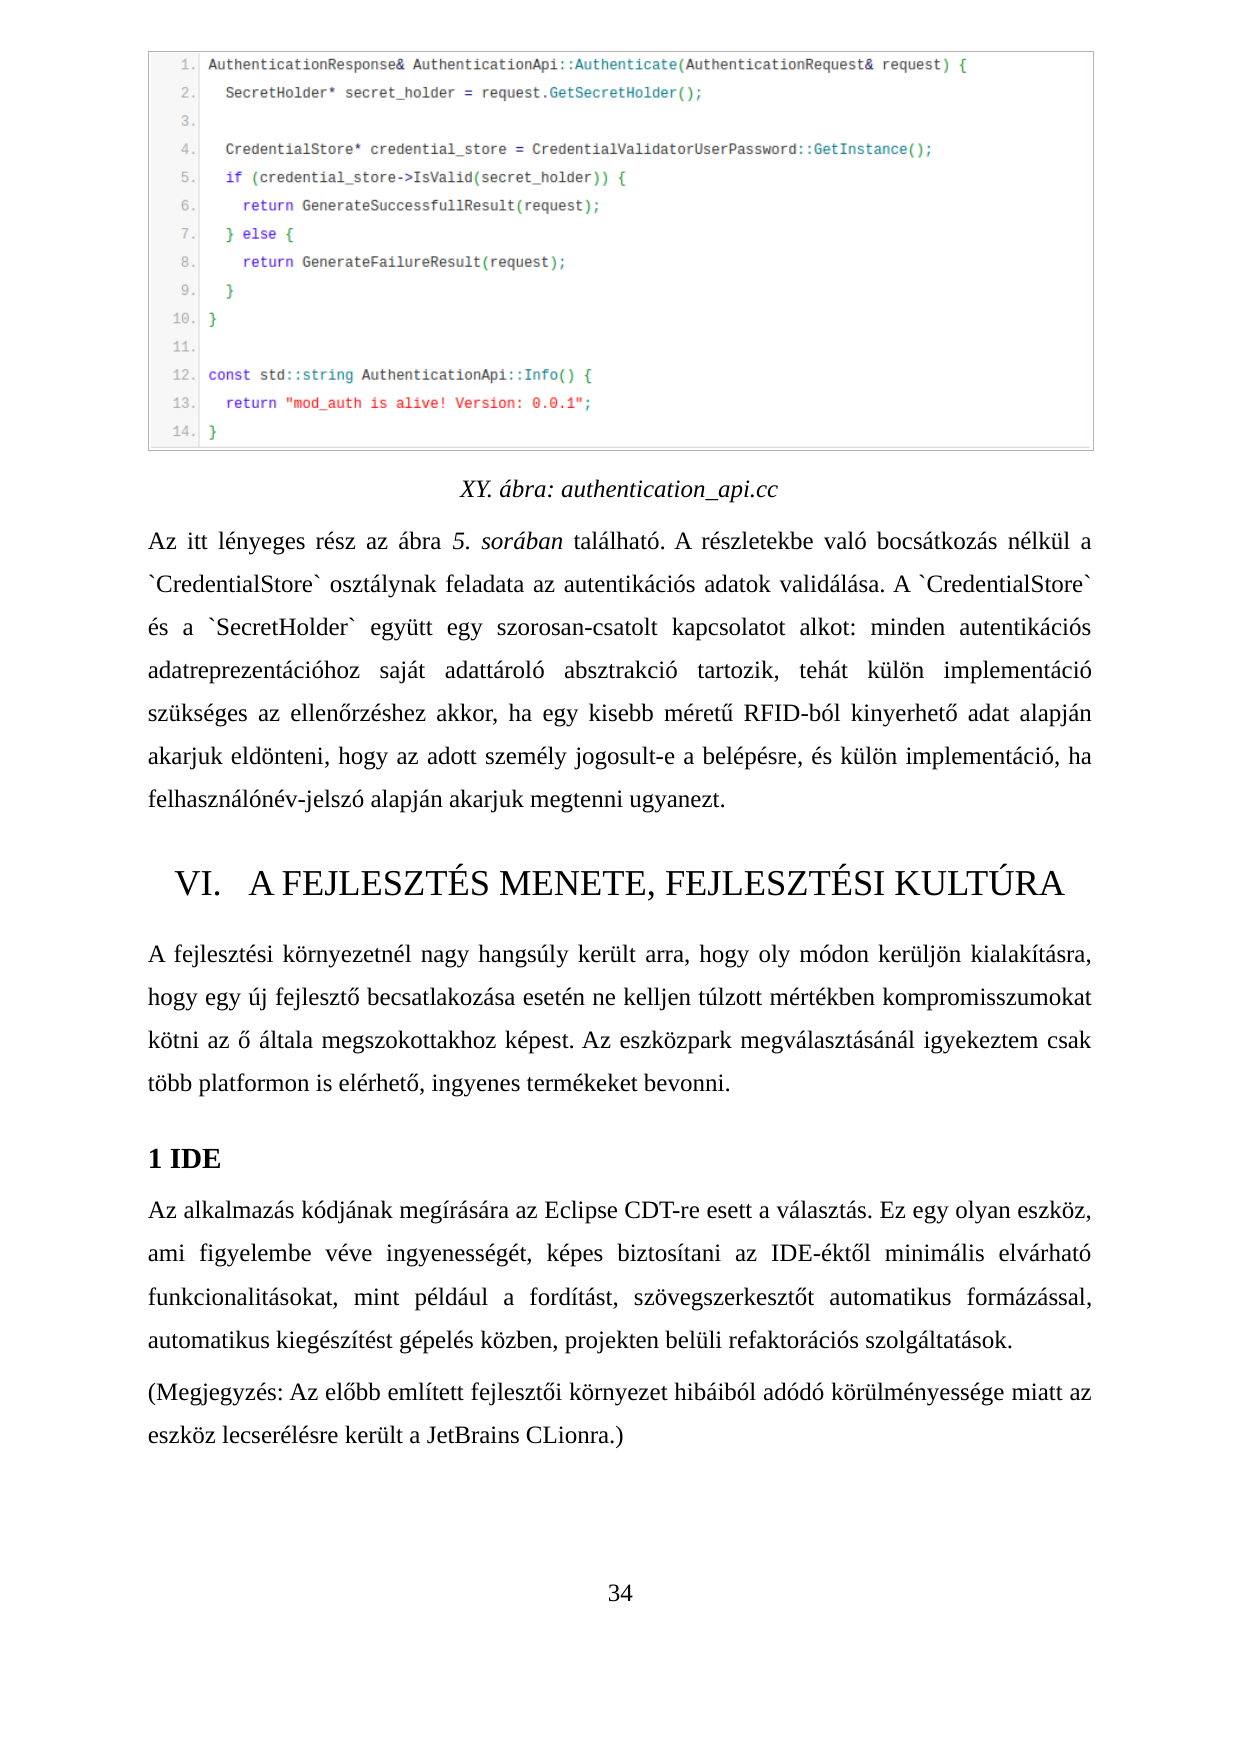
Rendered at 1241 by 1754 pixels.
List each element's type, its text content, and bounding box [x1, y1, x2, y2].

text A fejlesztési környezetnél nagy hangsúly került arra, hogy oly módon kerüljön kialakításra, hogy egy új fejlesztő becsatlakozása esetén ne kelljen túlzott mértékben kompromisszumokat kötni az ő általa megszokottakhoz képest. Az eszközpark megválasztásánál igyekeztem csak több platformon is elérhető, ingyenes termékeket bevonni. [148, 939, 1093, 1097]
text [149, 52, 1093, 450]
text Az alkalmazás kódjának megírására az Eclipse CDT-re esett a választás. Ez egy olyan eszköz, ami figyelembe véve ingyenességét, képes biztosítani az IDE-éktől minimális elvárható funkcionalitásokat, mint például a fordítást, szövegszerkesztőt automatikus formázással, automatikus kiegészítést gépelés közben, projekten belüli refaktorációs szolgáltatások. [148, 1195, 1093, 1353]
subtitle A FEJLESZTÉS MENETE, FEJLESZTÉSI KULTÚRA [148, 862, 1093, 903]
text XY. ábra: authentication_api.cc [148, 451, 1093, 503]
subtitle IDE [148, 1141, 1093, 1175]
text (Megjegyzés: Az előbb említett fejlesztői környezet hibáiból adódó körülményessége miatt az eszköz lecserélésre került a JetBrains CLionra.) [148, 1377, 1093, 1448]
picture [150, 53, 1090, 448]
text Az itt lényeges rész az ábra 5. sorában található. A részletekbe való bocsátkozás nélkül a `CredentialStore` osztálynak feladata az autentikációs adatok validálása. A `CredentialStore` és a `SecretHolder` együtt egy szorosan-csatolt kapcsolatot alkot: minden autentikációs adatreprezentációhoz saját adattároló absztrakció tartozik, tehát külön implementáció szükséges az ellenőrzéshez akkor, ha egy kisebb méretű RFID-ból kinyerhető adat alapján akarjuk eldönteni, hogy az adott személy jogosult-e a belépésre, és külön implementáció, ha felhasználónév-jelszó alapján akarjuk megtenni ugyanezt. [148, 526, 1093, 813]
